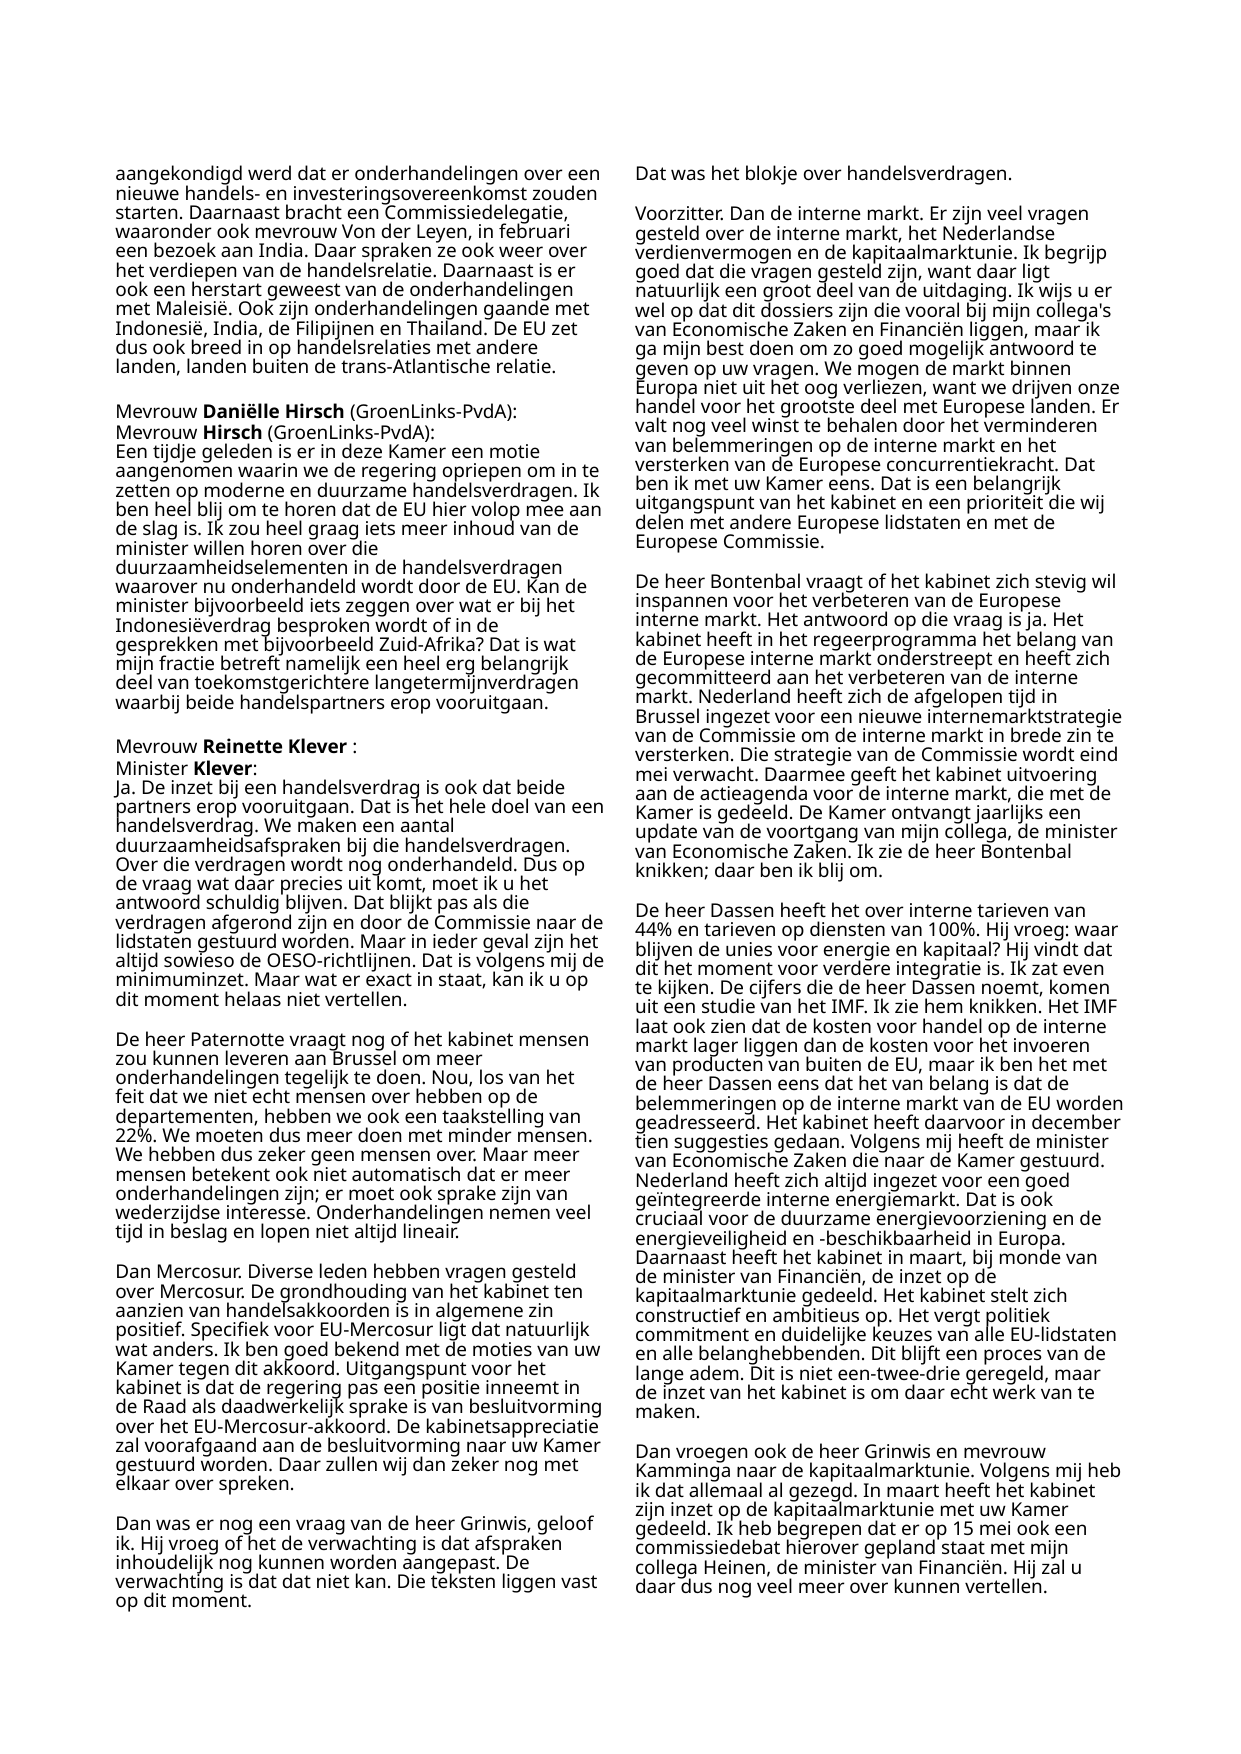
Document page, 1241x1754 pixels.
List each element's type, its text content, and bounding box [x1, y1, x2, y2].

text Mevrouw Daniëlle Hirsch (GroenLinks-PvdA): [115, 398, 605, 424]
text Voorzitter. Dan de interne markt. Er zijn veel vragen gesteld over de interne markt, het Nederlandse verdienvermogen en de kapitaalmarktunie. Ik begrijp goed dat die vragen gesteld zijn, want daar ligt natuurlijk een groot deel van de uitdaging. Ik wijs u er wel op dat dit dossiers zijn die vooral bij mijn collega's van Economische Zaken en Financiën liggen, maar ik ga mijn best doen om zo goed mogelijk antwoord te geven op uw vragen. We mogen de markt binnen Europa niet uit het oog verliezen, want we drijven onze handel voor het grootste deel met Europese landen. Er valt nog veel winst te behalen door het verminderen van belemmeringen op de interne markt en het versterken van de Europese concurrentiekracht. Dat ben ik met uw Kamer eens. Dat is een belangrijk uitgangspunt van het kabinet en een prioriteit die wij delen met andere Europese lidstaten en met de Europese Commissie. [635, 205, 1125, 552]
text Dan Mercosur. Diverse leden hebben vragen gesteld over Mercosur. De grondhouding van het kabinet ten aanzien van handelsakkoorden is in algemene zin positief. Specifiek voor EU-Mercosur ligt dat natuurlijk wat anders. Ik ben goed bekend met de moties van uw Kamer tegen dit akkoord. Uitgangspunt voor het kabinet is dat de regering pas een positie inneemt in de Raad als daadwerkelijk sprake is van besluitvorming over het EU-Mercosur-akkoord. De kabinetsappreciatie zal voorafgaand aan de besluitvorming naar uw Kamer gestuurd worden. Daar zullen wij dan zeker nog met elkaar over spreken. [115, 1263, 605, 1495]
text Mevrouw Reinette Klever : [115, 734, 605, 759]
text Ja. De inzet bij een handelsverdrag is ook dat beide partners erop vooruitgaan. Dat is het hele doel van een handelsverdrag. We maken een aantal duurzaamheidsafspraken bij die handelsverdragen. Over die verdragen wordt nog onderhandeld. Dus op de vraag wat daar precies uit komt, moet ik u het antwoord schuldig blijven. Dat blijkt pas als die verdragen afgerond zijn en door de Commissie naar de lidstaten gestuurd worden. Maar in ieder geval zijn het altijd sowieso de OESO-richtlijnen. Dat is volgens mij de minimuminzet. Maar wat er exact in staat, kan ik u op dit moment helaas niet vertellen. [115, 779, 605, 1010]
text Dat was het blokje over handelsverdragen. [635, 165, 1125, 184]
text aangekondigd werd dat er onderhandelingen over een nieuwe handels- en investeringsovereenkomst zouden starten. Daarnaast bracht een Commissiedelegatie, waaronder ook mevrouw Von der Leyen, in februari een bezoek aan India. Daar spraken ze ook weer over het verdiepen van de handelsrelatie. Daarnaast is er ook een herstart geweest van de onderhandelingen met Maleisië. Ook zijn onderhandelingen gaande met Indonesië, India, de Filipijnen en Thailand. De EU zet dus ook breed in op handelsrelaties met andere landen, landen buiten de trans-Atlantische relatie. [115, 165, 605, 377]
text De heer Bontenbal vraagt of het kabinet zich stevig wil inspannen voor het verbeteren van de Europese interne markt. Het antwoord op die vraag is ja. Het kabinet heeft in het regeerprogramma het belang van de Europese interne markt onderstreept en heeft zich gecommitteerd aan het verbeteren van de interne markt. Nederland heeft zich de afgelopen tijd in Brussel ingezet voor een nieuwe internemarktstrategie van de Commissie om de interne markt in brede zin te versterken. Die strategie van de Commissie wordt eind mei verwacht. Daarmee geeft het kabinet uitvoering aan de actieagenda voor de interne markt, die met de Kamer is gedeeld. De Kamer ontvangt jaarlijks een update van de voortgang van mijn collega, de minister van Economische Zaken. Ik zie de heer Bontenbal knikken; daar ben ik blij om. [635, 573, 1125, 881]
text De heer Paternotte vraagt nog of het kabinet mensen zou kunnen leveren aan Brussel om meer onderhandelingen tegelijk te doen. Nou, los van het feit dat we niet echt mensen over hebben op de departementen, hebben we ook een taakstelling van 22%. We moeten dus meer doen met minder mensen. We hebben dus zeker geen mensen over. Maar meer mensen betekent ook niet automatisch dat er meer onderhandelingen zijn; er moet ook sprake zijn van wederzijdse interesse. Onderhandelingen nemen veel tijd in beslag en lopen niet altijd lineair. [115, 1031, 605, 1243]
text De heer Dassen heeft het over interne tarieven van 44% en tarieven op diensten van 100%. Hij vroeg: waar blijven de unies voor energie en kapitaal? Hij vindt dat dit het moment voor verdere integratie is. Ik zat even te kijken. De cijfers die de heer Dassen noemt, komen uit een studie van het IMF. Ik zie hem knikken. Het IMF laat ook zien dat de kosten voor handel op de interne markt lager liggen dan de kosten voor het invoeren van producten van buiten de EU, maar ik ben het met de heer Dassen eens dat het van belang is dat de belemmeringen op de interne markt van de EU worden geadresseerd. Het kabinet heeft daarvoor in december tien suggesties gedaan. Volgens mij heeft de minister van Economische Zaken die naar de Kamer gestuurd. Nederland heeft zich altijd ingezet voor een goed geïntegreerde interne energiemarkt. Dat is ook cruciaal voor de duurzame energievoorziening en de energieveiligheid en -beschikbaarheid in Europa. Daarnaast heeft het kabinet in maart, bij monde van de minister van Financiën, de inzet op de kapitaalmarktunie gedeeld. Het kabinet stelt zich constructief en ambitieus op. Het vergt politiek commitment en duidelijke keuzes van alle EU-lidstaten en alle belanghebbenden. Dit blijft een proces van de lange adem. Dit is niet een-twee-drie geregeld, maar de inzet van het kabinet is om daar echt werk van te maken. [635, 902, 1125, 1422]
text Mevrouw Hirsch (GroenLinks-PvdA): [115, 424, 605, 443]
text Dan vroegen ook de heer Grinwis en mevrouw Kamminga naar de kapitaalmarktunie. Volgens mij heb ik dat allemaal al gezegd. In maart heeft het kabinet zijn inzet op de kapitaalmarktunie met uw Kamer gedeeld. Ik heb begrepen dat er op 15 mei ook een commissiedebat hierover gepland staat met mijn collega Heinen, de minister van Financiën. Hij zal u daar dus nog veel meer over kunnen vertellen. [635, 1443, 1125, 1597]
text Een tijdje geleden is er in deze Kamer een motie aangenomen waarin we de regering opriepen om in te zetten op moderne en duurzame handelsverdragen. Ik ben heel blij om te horen dat de EU hier volop mee aan de slag is. Ik zou heel graag iets meer inhoud van de minister willen horen over die duurzaamheidselementen in de handelsverdragen waarover nu onderhandeld wordt door de EU. Kan de minister bijvoorbeeld iets zeggen over wat er bij het Indonesiëverdrag besproken wordt of in de gesprekken met bijvoorbeeld Zuid-Afrika? Dat is wat mijn fractie betreft namelijk een heel erg belangrijk deel van toekomstgerichtere langetermijnverdragen waarbij beide handelspartners erop vooruitgaan. [115, 443, 605, 713]
text Minister Klever: [115, 759, 605, 779]
text Dan was er nog een vraag van de heer Grinwis, geloof ik. Hij vroeg of het de verwachting is dat afspraken inhoudelijk nog kunnen worden aangepast. De verwachting is dat dat niet kan. Die teksten liggen vast op dit moment. [115, 1515, 605, 1612]
